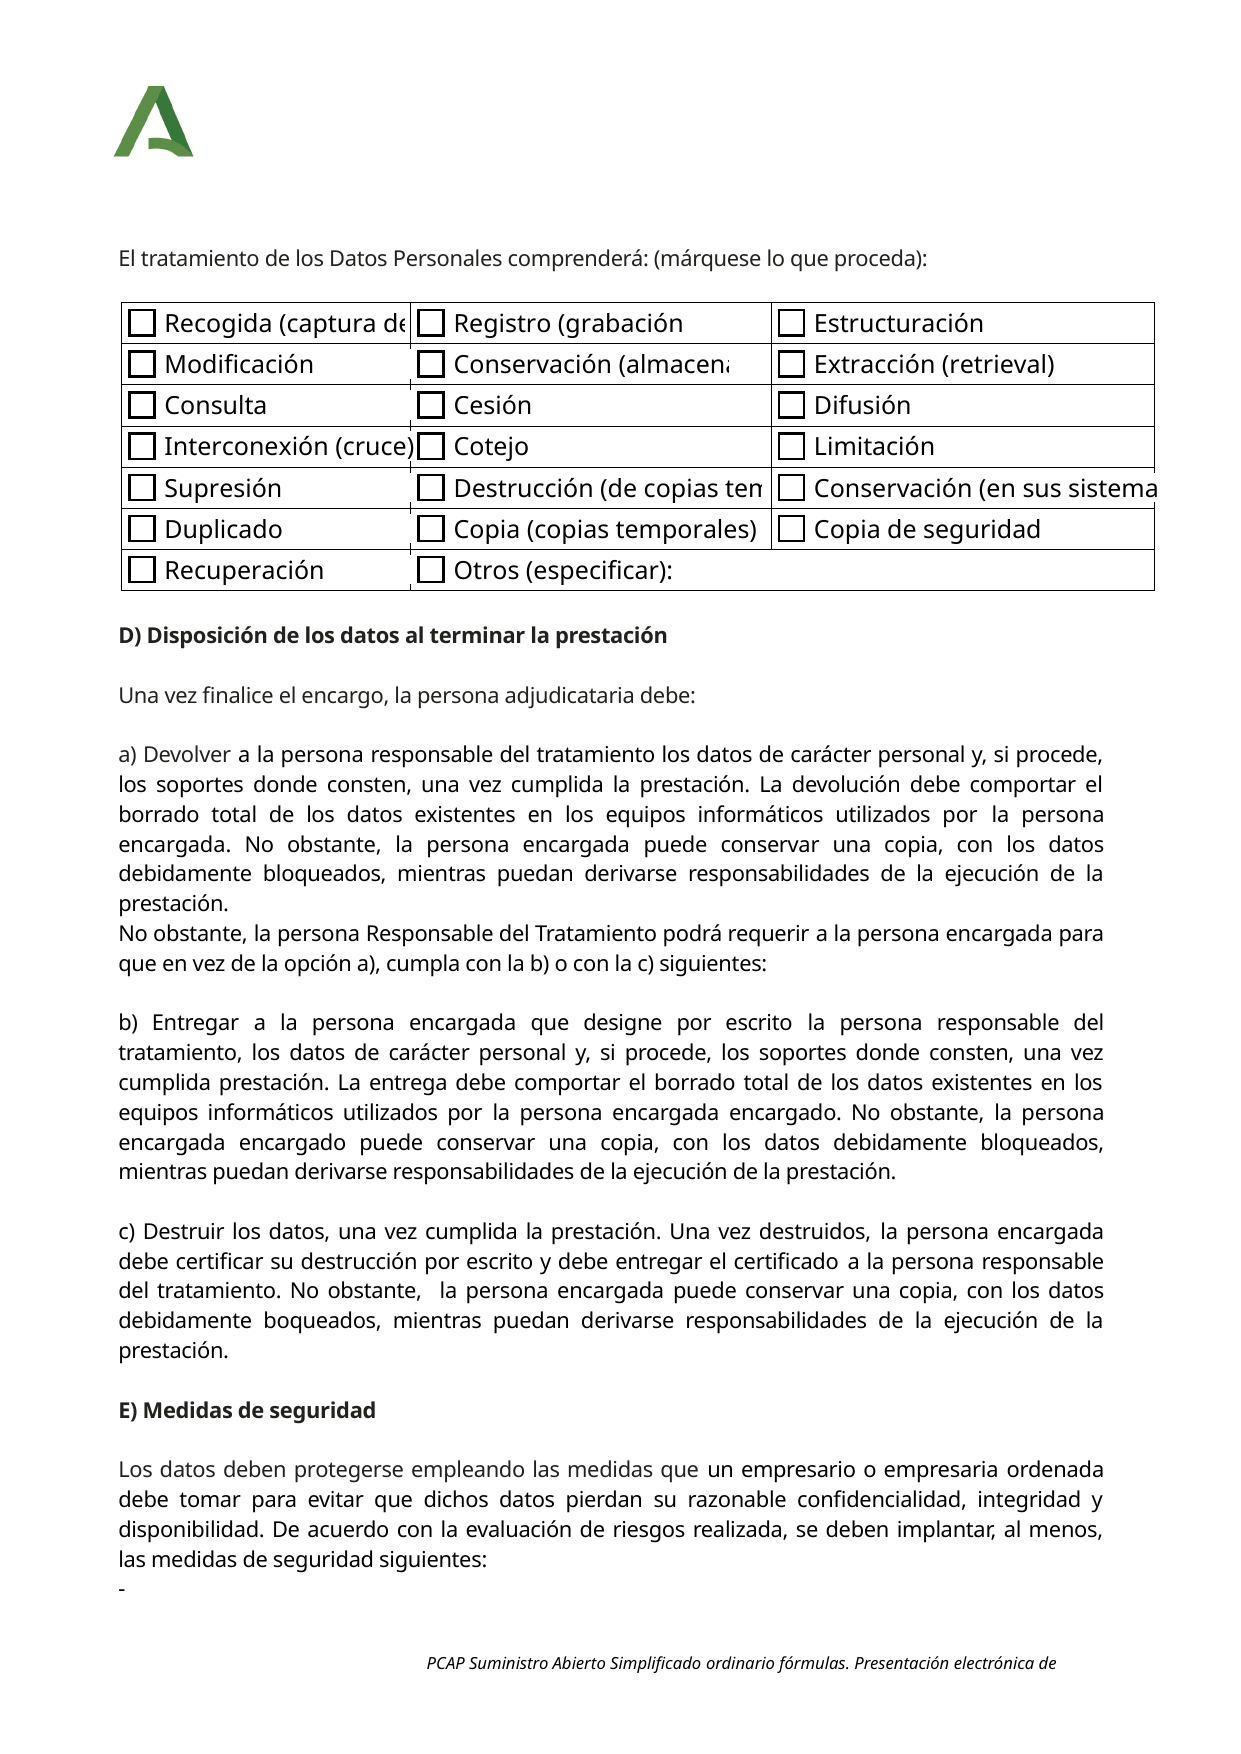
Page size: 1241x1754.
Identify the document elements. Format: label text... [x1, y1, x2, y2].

text Los datos deben protegerse empleando las medidas que un empresario o empresaria ordenada debe tomar para evitar que dichos datos pierdan su razonable confidencialidad, integridad y disponibilidad. De acuerdo con la evaluación de riesgos realizada, se deben implantar, al menos, las medidas de seguridad siguientes: [118, 1454, 1104, 1573]
table_header [411, 303, 771, 343]
text No obstante, la persona Responsable del Tratamiento podrá requerir a la persona encargada para que en vez de la opción a), cumpla con la b) o con la c) siguientes: [118, 918, 1104, 977]
table_cell [772, 344, 1154, 384]
text b) Entregar a la persona encargada que designe por escrito la persona responsable del tratamiento, los datos de carácter personal y, si procede, los soportes donde consten, una vez cumplida prestación. La entrega debe comportar el borrado total de los datos existentes en los equipos informáticos utilizados por la persona encargada encargado. No obstante, la persona encargada encargado puede conservar una copia, con los datos debidamente bloqueados, mientras puedan derivarse responsabilidades de la ejecución de la prestación. [118, 1007, 1104, 1186]
text D) Disposición de los datos al terminar la prestación [118, 620, 1104, 650]
text El tratamiento de los Datos Personales comprenderá: (márquese lo que proceda): [118, 242, 1104, 272]
text E) Medidas de seguridad [118, 1394, 1104, 1424]
table_cell [411, 468, 771, 508]
table_cell [122, 550, 410, 590]
table_cell [772, 385, 1154, 426]
table_cell [772, 468, 1154, 508]
table_cell [772, 509, 1154, 549]
table_header [122, 303, 410, 343]
text - [118, 1573, 1104, 1603]
text Una vez finalice el encargo, la persona adjudicataria debe: [118, 679, 1104, 709]
table_cell [411, 427, 771, 467]
table_cell [411, 344, 771, 384]
table_cell [122, 344, 410, 384]
text c) Destruir los datos, una vez cumplida la prestación. Una vez destruidos, la persona encargada debe certificar su destrucción por escrito y debe entregar el certificado a la persona responsable del tratamiento. No obstante, la persona encargada puede conservar una copia, con los datos debidamente boqueados, mientras puedan derivarse responsabilidades de la ejecución de la prestación. [118, 1216, 1104, 1365]
text a) Devolver a la persona responsable del tratamiento los datos de carácter personal y, si procede, los soportes donde consten, una vez cumplida la prestación. La devolución debe comportar el borrado total de los datos existentes en los equipos informáticos utilizados por la persona encargada. No obstante, la persona encargada puede conservar una copia, con los datos debidamente bloqueados, mientras puedan derivarse responsabilidades de la ejecución de la prestación. [118, 739, 1104, 918]
table_cell [122, 468, 410, 508]
table_cell [122, 385, 410, 426]
table_cell [772, 427, 1154, 467]
table_cell [122, 509, 410, 549]
table_header [772, 303, 1154, 343]
table_cell [122, 427, 410, 467]
table_cell [411, 550, 1154, 590]
picture [109, 81, 198, 161]
table_cell [411, 385, 771, 426]
table_cell [411, 509, 771, 549]
